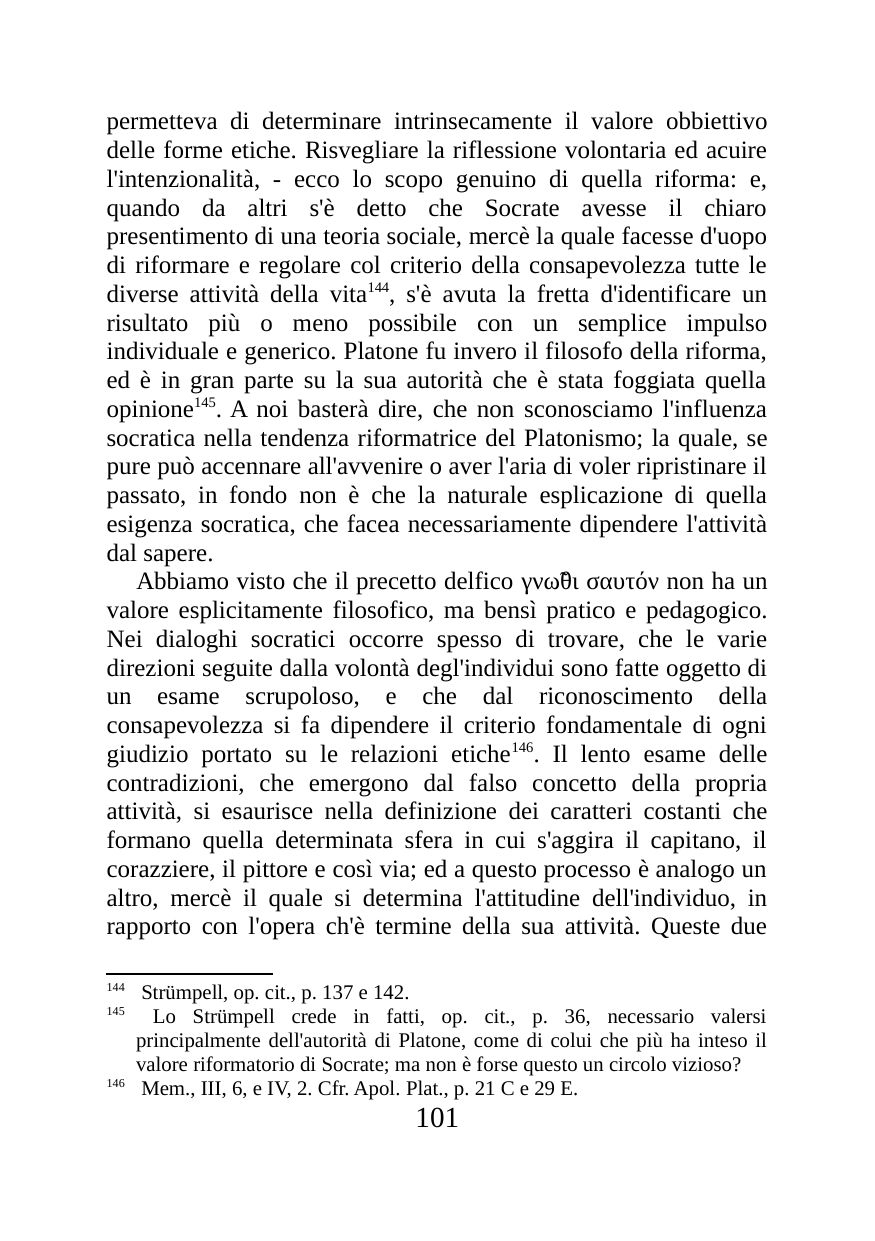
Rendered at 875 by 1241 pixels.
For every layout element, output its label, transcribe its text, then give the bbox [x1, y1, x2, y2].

text Strümpell, op. cit., p. 137 e 142. [106, 980, 768, 1004]
text Mem., III, 6, e IV, 2. Cfr. Apol. Plat., p. 21 C e 29 E. [106, 1076, 768, 1100]
text Lo Strümpell crede in fatti, op. cit., p. 36, necessario valersi principalmente dell'autorità di Platone, come di colui che più ha inteso il valore riformatorio di Socrate; ma non è forse questo un circolo vizioso? [106, 1004, 768, 1076]
text Abbiamo visto che il precetto delfico γνω̃θι σαυτόν non ha un valore esplicitamente filosofico, ma bensì pratico e pedagogico. Nei dialoghi socratici occorre spesso di trovare, che le varie direzioni seguite dalla volontà degl'individui sono fatte oggetto di un esame scrupoloso, e che dal riconoscimento della consapevolezza si fa dipendere il criterio fondamentale di ogni giudizio portato su le relazioni etiche. Il lento esame delle contradizioni, che emergono dal falso concetto della propria attività, si esaurisce nella definizione dei caratteri costanti che formano quella determinata sfera in cui s'aggira il capitano, il corazziere, il pittore e così via; ed a questo processo è analogo un altro, mercè il quale si determina l'attitudine dell'individuo, in rapporto con l'opera ch'è termine della sua attività. Queste due [106, 566, 768, 940]
text permetteva di determinare intrinsecamente il valore obbiettivo delle forme etiche. Risvegliare la riflessione volontaria ed acuire l'intenzionalità, - ecco lo scopo genuino di quella riforma: e, quando da altri s'è detto che Socrate avesse il chiaro presentimento di una teoria sociale, mercè la quale facesse d'uopo di riformare e regolare col criterio della consapevolezza tutte le diverse attività della vita, s'è avuta la fretta d'identificare un risultato più o meno possibile con un semplice impulso individuale e generico. Platone fu invero il filosofo della riforma, ed è in gran parte su la sua autorità che è stata foggiata quella opinione. A noi basterà dire, che non sconosciamo l'influenza socratica nella tendenza riformatrice del Platonismo; la quale, se pure può accennare all'avvenire o aver l'aria di voler ripristinare il passato, in fondo non è che la naturale esplicazione di quella esigenza socratica, che facea necessariamente dipendere l'attività dal sapere. [106, 106, 768, 566]
